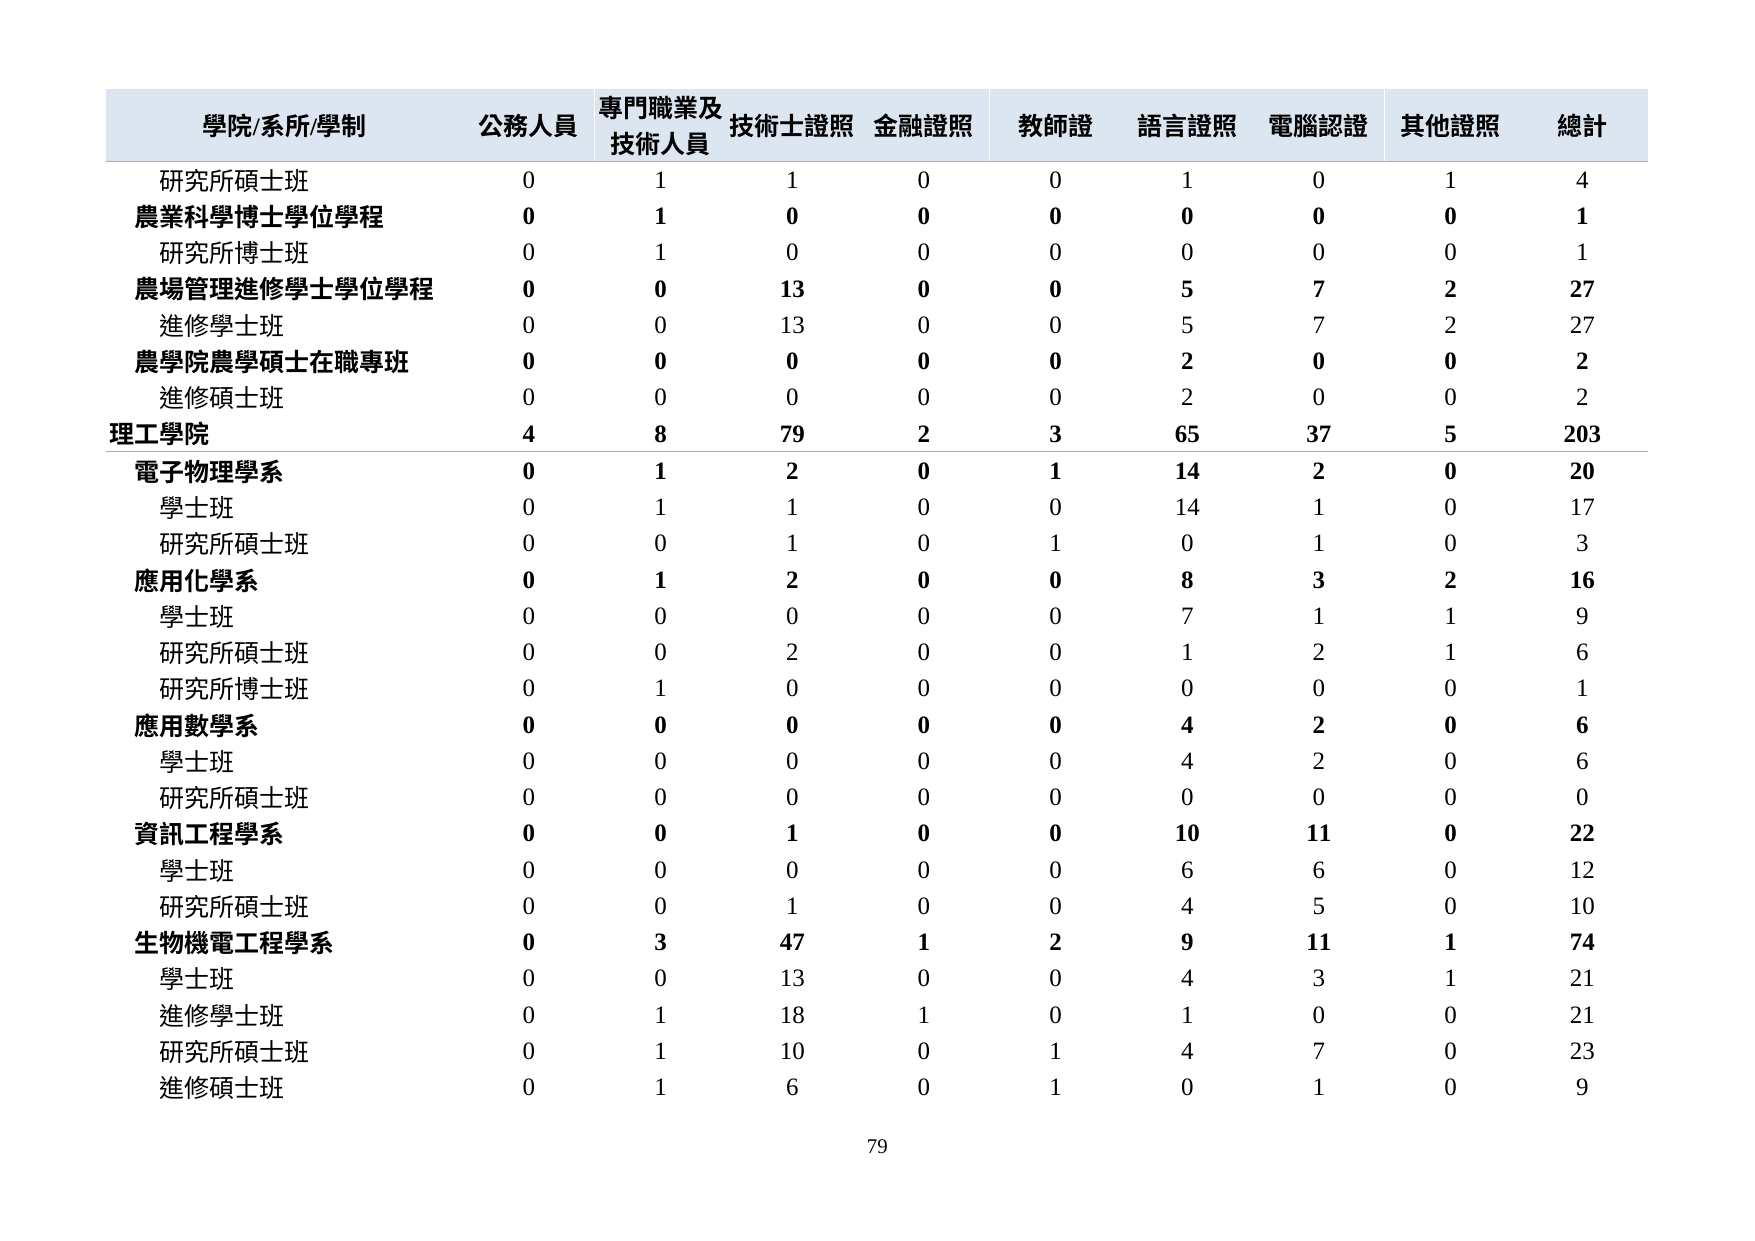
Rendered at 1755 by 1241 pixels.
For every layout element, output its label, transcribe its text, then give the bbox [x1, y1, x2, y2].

table_cell 5 [1385, 415, 1516, 451]
table_cell 0 [1253, 343, 1384, 379]
table_cell 13 [726, 960, 858, 996]
table_cell 0 [990, 815, 1121, 851]
table_cell 0 [990, 162, 1121, 197]
table_cell 2 [1516, 379, 1648, 415]
table_cell 1 [1516, 670, 1648, 706]
table_cell 9 [1121, 924, 1253, 960]
table_cell 0 [1385, 379, 1516, 415]
table_cell 1 [1253, 1069, 1384, 1105]
table_cell 2 [1253, 634, 1384, 670]
table_cell 0 [858, 162, 989, 197]
table_cell 0 [463, 887, 594, 923]
table_cell 0 [1121, 198, 1253, 234]
table_cell 0 [463, 379, 594, 415]
table_cell 0 [1385, 489, 1516, 525]
table_cell 0 [990, 489, 1121, 525]
table_header 金融證照 [858, 89, 989, 161]
table_cell 應用化學系 [106, 561, 463, 597]
table_cell 0 [990, 597, 1121, 633]
table_cell 6 [1253, 851, 1384, 887]
table_cell 0 [595, 742, 726, 778]
table_cell 0 [990, 742, 1121, 778]
table_cell 16 [1516, 561, 1648, 597]
table_cell 3 [1253, 960, 1384, 996]
table_cell 0 [463, 270, 594, 306]
table_cell 23 [1516, 1032, 1648, 1068]
table_cell 0 [1253, 234, 1384, 270]
table_cell 0 [463, 670, 594, 706]
table_cell 0 [463, 924, 594, 960]
table_cell 1 [595, 1069, 726, 1105]
table_header 電腦認證 [1253, 89, 1384, 161]
table_cell 0 [858, 452, 989, 488]
table_cell 27 [1516, 306, 1648, 342]
table_cell 203 [1516, 415, 1648, 451]
table_cell 0 [1385, 1032, 1516, 1068]
table_cell 1 [726, 887, 858, 923]
table_cell 17 [1516, 489, 1648, 525]
table_header 教師證 [990, 89, 1121, 161]
table_cell 0 [858, 851, 989, 887]
table_cell 7 [1253, 270, 1384, 306]
table_cell 2 [1385, 270, 1516, 306]
table_cell 0 [1385, 234, 1516, 270]
table_cell 1 [1385, 597, 1516, 633]
table_cell 65 [1121, 415, 1253, 451]
table_cell 1 [1253, 489, 1384, 525]
table_cell 9 [1516, 1069, 1648, 1105]
table_cell 4 [1121, 742, 1253, 778]
table_cell 1 [990, 452, 1121, 488]
table_cell 3 [595, 924, 726, 960]
table_cell 0 [990, 670, 1121, 706]
table_cell 0 [858, 379, 989, 415]
table_cell 0 [1385, 851, 1516, 887]
table_cell 0 [463, 742, 594, 778]
table_cell 0 [463, 162, 594, 197]
table_cell 0 [858, 198, 989, 234]
table_cell 0 [726, 851, 858, 887]
table_cell 1 [595, 234, 726, 270]
table_cell 79 [726, 415, 858, 451]
table_cell 生物機電工程學系 [106, 924, 463, 960]
table_cell 1 [990, 1032, 1121, 1068]
table_cell 1 [858, 924, 989, 960]
table_cell 1 [1516, 198, 1648, 234]
table_cell 4 [463, 415, 594, 451]
table_header 總計 [1516, 89, 1648, 161]
table_cell 3 [1516, 525, 1648, 561]
table_cell 3 [990, 415, 1121, 451]
table_cell 0 [726, 234, 858, 270]
table_cell 0 [1385, 670, 1516, 706]
table_cell 1 [726, 489, 858, 525]
table_cell 0 [1253, 996, 1384, 1032]
table_cell 0 [1385, 887, 1516, 923]
table_cell 研究所博士班 [106, 670, 463, 706]
table_cell 10 [726, 1032, 858, 1068]
table_header 公務人員 [463, 89, 594, 161]
table_cell 2 [1121, 343, 1253, 379]
table_cell 0 [858, 706, 989, 742]
table_cell 0 [463, 561, 594, 597]
table_cell 0 [1121, 670, 1253, 706]
table_cell 6 [726, 1069, 858, 1105]
table_cell 0 [990, 198, 1121, 234]
table_cell 0 [463, 851, 594, 887]
table_cell 2 [858, 415, 989, 451]
table_cell 0 [990, 343, 1121, 379]
table_header 技術士證照 [726, 89, 858, 161]
table_cell 11 [1253, 815, 1384, 851]
table_cell 6 [1121, 851, 1253, 887]
table_cell 0 [990, 779, 1121, 815]
table_cell 1 [595, 162, 726, 197]
table_cell 2 [1121, 379, 1253, 415]
table_cell 0 [463, 525, 594, 561]
table_cell 研究所碩士班 [106, 634, 463, 670]
table_cell 0 [990, 234, 1121, 270]
table_cell 學士班 [106, 742, 463, 778]
table_cell 0 [463, 597, 594, 633]
table_cell 1 [990, 1069, 1121, 1105]
table_cell 0 [595, 306, 726, 342]
table_cell 學士班 [106, 489, 463, 525]
table_cell 2 [1253, 706, 1384, 742]
table_cell 應用數學系 [106, 706, 463, 742]
table_cell 0 [1385, 198, 1516, 234]
table_cell 21 [1516, 960, 1648, 996]
table_cell 研究所碩士班 [106, 779, 463, 815]
table_cell 0 [1385, 525, 1516, 561]
table_cell 1 [1121, 996, 1253, 1032]
table_cell 0 [858, 779, 989, 815]
table_cell 1 [726, 162, 858, 197]
table_cell 進修碩士班 [106, 379, 463, 415]
table_cell 0 [1385, 742, 1516, 778]
table_cell 4 [1121, 887, 1253, 923]
table_cell 1 [595, 198, 726, 234]
table_cell 研究所碩士班 [106, 525, 463, 561]
table_cell 學士班 [106, 851, 463, 887]
table_cell 2 [726, 634, 858, 670]
table_cell 1 [595, 670, 726, 706]
table_cell 2 [1516, 343, 1648, 379]
table_cell 0 [1253, 162, 1384, 197]
table_cell 27 [1516, 270, 1648, 306]
table_cell 1 [1385, 162, 1516, 197]
table_cell 14 [1121, 452, 1253, 488]
table_cell 0 [1385, 1069, 1516, 1105]
table_cell 0 [463, 996, 594, 1032]
table_cell 21 [1516, 996, 1648, 1032]
table_cell 0 [726, 379, 858, 415]
table_cell 0 [463, 343, 594, 379]
table_cell 0 [990, 270, 1121, 306]
table_cell 5 [1253, 887, 1384, 923]
table_cell 1 [1385, 960, 1516, 996]
table_cell 0 [858, 525, 989, 561]
table_cell 0 [595, 270, 726, 306]
table_cell 進修學士班 [106, 996, 463, 1032]
table_cell 0 [463, 306, 594, 342]
table_cell 1 [990, 525, 1121, 561]
table_cell 0 [990, 887, 1121, 923]
table_cell 0 [1121, 1069, 1253, 1105]
table_cell 0 [1516, 779, 1648, 815]
table_cell 0 [463, 634, 594, 670]
table_cell 12 [1516, 851, 1648, 887]
table_cell 0 [595, 851, 726, 887]
table_cell 0 [726, 343, 858, 379]
table_cell 0 [1385, 343, 1516, 379]
table_cell 0 [1253, 198, 1384, 234]
table_cell 0 [990, 960, 1121, 996]
table_cell 37 [1253, 415, 1384, 451]
table_cell 0 [595, 706, 726, 742]
table_cell 7 [1121, 597, 1253, 633]
table_cell 學士班 [106, 960, 463, 996]
table_cell 0 [858, 960, 989, 996]
table_cell 1 [1121, 162, 1253, 197]
table_cell 2 [726, 452, 858, 488]
table_cell 8 [1121, 561, 1253, 597]
table_cell 0 [463, 960, 594, 996]
table_cell 5 [1121, 306, 1253, 342]
table_cell 2 [1385, 561, 1516, 597]
table_cell 0 [595, 597, 726, 633]
table_cell 0 [990, 561, 1121, 597]
table_cell 0 [858, 306, 989, 342]
table_cell 0 [1121, 525, 1253, 561]
table_cell 11 [1253, 924, 1384, 960]
table_cell 22 [1516, 815, 1648, 851]
table_cell 0 [1385, 452, 1516, 488]
table_cell 0 [1121, 779, 1253, 815]
table_cell 0 [726, 742, 858, 778]
table_cell 0 [1385, 996, 1516, 1032]
table_cell 7 [1253, 306, 1384, 342]
table_cell 20 [1516, 452, 1648, 488]
table_header 語言證照 [1121, 89, 1253, 161]
table_cell 0 [726, 706, 858, 742]
table_cell 1 [1253, 597, 1384, 633]
table_cell 0 [726, 779, 858, 815]
table_cell 4 [1121, 706, 1253, 742]
table_cell 0 [858, 742, 989, 778]
table_cell 10 [1516, 887, 1648, 923]
table_cell 0 [1385, 779, 1516, 815]
table_cell 4 [1121, 960, 1253, 996]
table_header 學院/系所/學制 [106, 89, 463, 161]
table_cell 0 [463, 489, 594, 525]
table_cell 18 [726, 996, 858, 1032]
table_cell 6 [1516, 706, 1648, 742]
table_cell 1 [726, 815, 858, 851]
table_cell 1 [858, 996, 989, 1032]
table_cell 0 [1385, 706, 1516, 742]
table_cell 0 [595, 960, 726, 996]
table_cell 4 [1121, 1032, 1253, 1068]
table_cell 0 [858, 670, 989, 706]
table_cell 1 [1121, 634, 1253, 670]
table_cell 6 [1516, 634, 1648, 670]
table_cell 2 [1253, 742, 1384, 778]
table_cell 0 [1253, 779, 1384, 815]
table_cell 0 [858, 815, 989, 851]
table_cell 0 [595, 634, 726, 670]
table_cell 0 [990, 306, 1121, 342]
table_cell 3 [1253, 561, 1384, 597]
table_cell 研究所碩士班 [106, 1032, 463, 1068]
table_cell 0 [463, 1069, 594, 1105]
table_cell 農場管理進修學士學位學程 [106, 270, 463, 306]
table_cell 0 [595, 887, 726, 923]
table_cell 0 [726, 597, 858, 633]
table_cell 10 [1121, 815, 1253, 851]
table_cell 0 [858, 234, 989, 270]
table_cell 0 [463, 452, 594, 488]
table_cell 0 [595, 815, 726, 851]
table_cell 0 [595, 343, 726, 379]
table_cell 2 [726, 561, 858, 597]
table_cell 13 [726, 306, 858, 342]
table_cell 1 [595, 489, 726, 525]
table_cell 1 [595, 996, 726, 1032]
table_cell 電子物理學系 [106, 452, 463, 488]
table_cell 9 [1516, 597, 1648, 633]
table_cell 進修學士班 [106, 306, 463, 342]
table_cell 0 [858, 634, 989, 670]
table_cell 0 [990, 634, 1121, 670]
table_cell 0 [595, 379, 726, 415]
table_cell 1 [595, 1032, 726, 1068]
table_cell 0 [858, 343, 989, 379]
table_cell 0 [990, 706, 1121, 742]
table_cell 0 [1385, 815, 1516, 851]
table_cell 0 [595, 779, 726, 815]
table_cell 農學院農學碩士在職專班 [106, 343, 463, 379]
table_cell 2 [990, 924, 1121, 960]
table_header 專門職業及技術人員 [595, 89, 726, 161]
table_cell 0 [858, 887, 989, 923]
table_cell 研究所碩士班 [106, 887, 463, 923]
table_cell 0 [858, 561, 989, 597]
table_cell 0 [858, 1069, 989, 1105]
table_cell 7 [1253, 1032, 1384, 1068]
table_cell 0 [463, 234, 594, 270]
table_cell 0 [990, 851, 1121, 887]
table_cell 0 [463, 779, 594, 815]
table_cell 2 [1385, 306, 1516, 342]
table_cell 0 [990, 996, 1121, 1032]
table_cell 0 [1253, 379, 1384, 415]
table_cell 0 [463, 706, 594, 742]
table_cell 0 [858, 597, 989, 633]
table_cell 74 [1516, 924, 1648, 960]
table_cell 0 [858, 270, 989, 306]
table_cell 0 [595, 525, 726, 561]
table_cell 47 [726, 924, 858, 960]
table_cell 理工學院 [106, 415, 463, 451]
table_header 其他證照 [1385, 89, 1516, 161]
table_cell 學士班 [106, 597, 463, 633]
table_cell 2 [1253, 452, 1384, 488]
table_cell 0 [1253, 670, 1384, 706]
table_cell 1 [595, 561, 726, 597]
table_cell 0 [726, 198, 858, 234]
table_cell 0 [726, 670, 858, 706]
table_cell 0 [463, 198, 594, 234]
table_cell 5 [1121, 270, 1253, 306]
table_cell 0 [463, 1032, 594, 1068]
table_cell 農業科學博士學位學程 [106, 198, 463, 234]
table_cell 6 [1516, 742, 1648, 778]
table_cell 0 [990, 379, 1121, 415]
table_cell 1 [726, 525, 858, 561]
table_cell 0 [463, 815, 594, 851]
table_cell 1 [1253, 525, 1384, 561]
table_cell 1 [595, 452, 726, 488]
table_cell 8 [595, 415, 726, 451]
table_cell 1 [1516, 234, 1648, 270]
table_cell 進修碩士班 [106, 1069, 463, 1105]
table_cell 13 [726, 270, 858, 306]
table_cell 0 [1121, 234, 1253, 270]
table_cell 14 [1121, 489, 1253, 525]
table_cell 研究所博士班 [106, 234, 463, 270]
table_cell 0 [858, 489, 989, 525]
table_cell 研究所碩士班 [106, 162, 463, 197]
table_cell 資訊工程學系 [106, 815, 463, 851]
table_cell 4 [1516, 162, 1648, 197]
table_cell 0 [858, 1032, 989, 1068]
table_cell 1 [1385, 924, 1516, 960]
table_cell 1 [1385, 634, 1516, 670]
